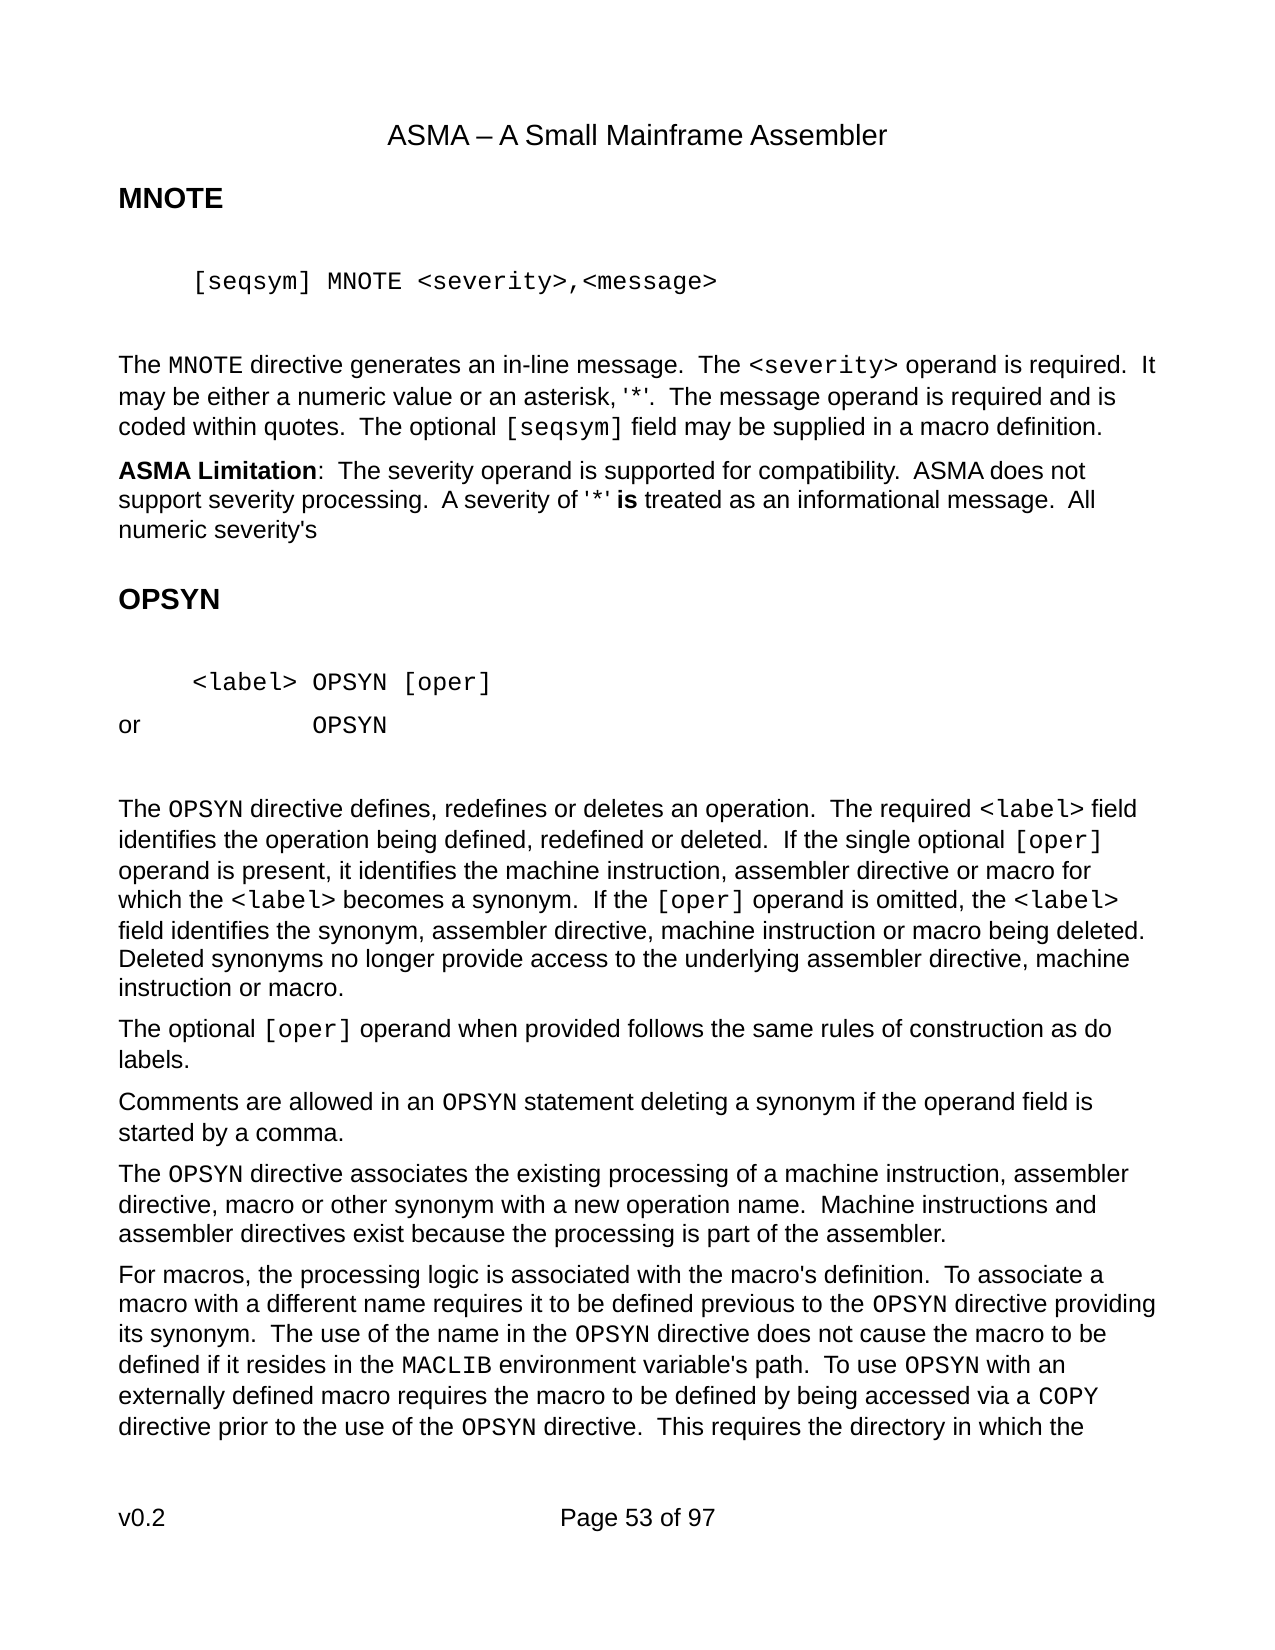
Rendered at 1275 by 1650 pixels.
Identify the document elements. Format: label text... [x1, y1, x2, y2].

text [seqsym] MNOTE <severity>,<message> [192, 268, 1157, 297]
subtitle OPSYN [118, 582, 1157, 615]
text The OPSYN directive associates the existing processing of a machine instruction, assembler directive, macro or other synonym with a new operation name. Machine instructions and assembler directives exist because the processing is part of the assembler. [118, 1159, 1157, 1247]
subtitle MNOTE [118, 181, 1157, 215]
text Comments are allowed in an OPSYN statement deleting a synonym if the operand field is started by a comma. [118, 1087, 1157, 1146]
text For macros, the processing logic is associated with the macro's definition. To associate a macro with a different name requires it to be defined previous to the OPSYN directive providing its synonym. The use of the name in the OPSYN directive does not cause the macro to be defined if it resides in the MACLIB environment variable's path. To use OPSYN with an externally defined macro requires the macro to be defined by being accessed via a COPY directive prior to the use of the OPSYN directive. This requires the directory in which the [118, 1260, 1157, 1443]
text The OPSYN directive defines, redefines or deletes an operation. The required <label> field identifies the operation being defined, redefined or deleted. If the single optional [oper] operand is present, it identifies the machine instruction, assembler directive or macro for which the <label> becomes a synonym. If the [oper] operand is omitted, the <label> field identifies the synonym, assembler directive, machine instruction or macro being deleted. Deleted synonyms no longer provide access to the underlying assembler directive, machine instruction or macro. [118, 794, 1157, 1002]
text or OPSYN [118, 710, 1157, 741]
text The MNOTE directive generates an in-line message. The <severity> operand is required. It may be either a numeric value or an asterisk, '*'. The message operand is required and is coded within quotes. The optional [seqsym] field may be supplied in a macro definition. [118, 351, 1157, 443]
text <label> OPSYN [oper] [192, 669, 1157, 697]
text ASMA Limitation: The severity operand is supported for compatibility. ASMA does not support severity processing. A severity of '*' is treated as an informational message. All numeric severity's [118, 456, 1157, 544]
text The optional [oper] operand when provided follows the same rules of construction as do labels. [118, 1014, 1157, 1074]
